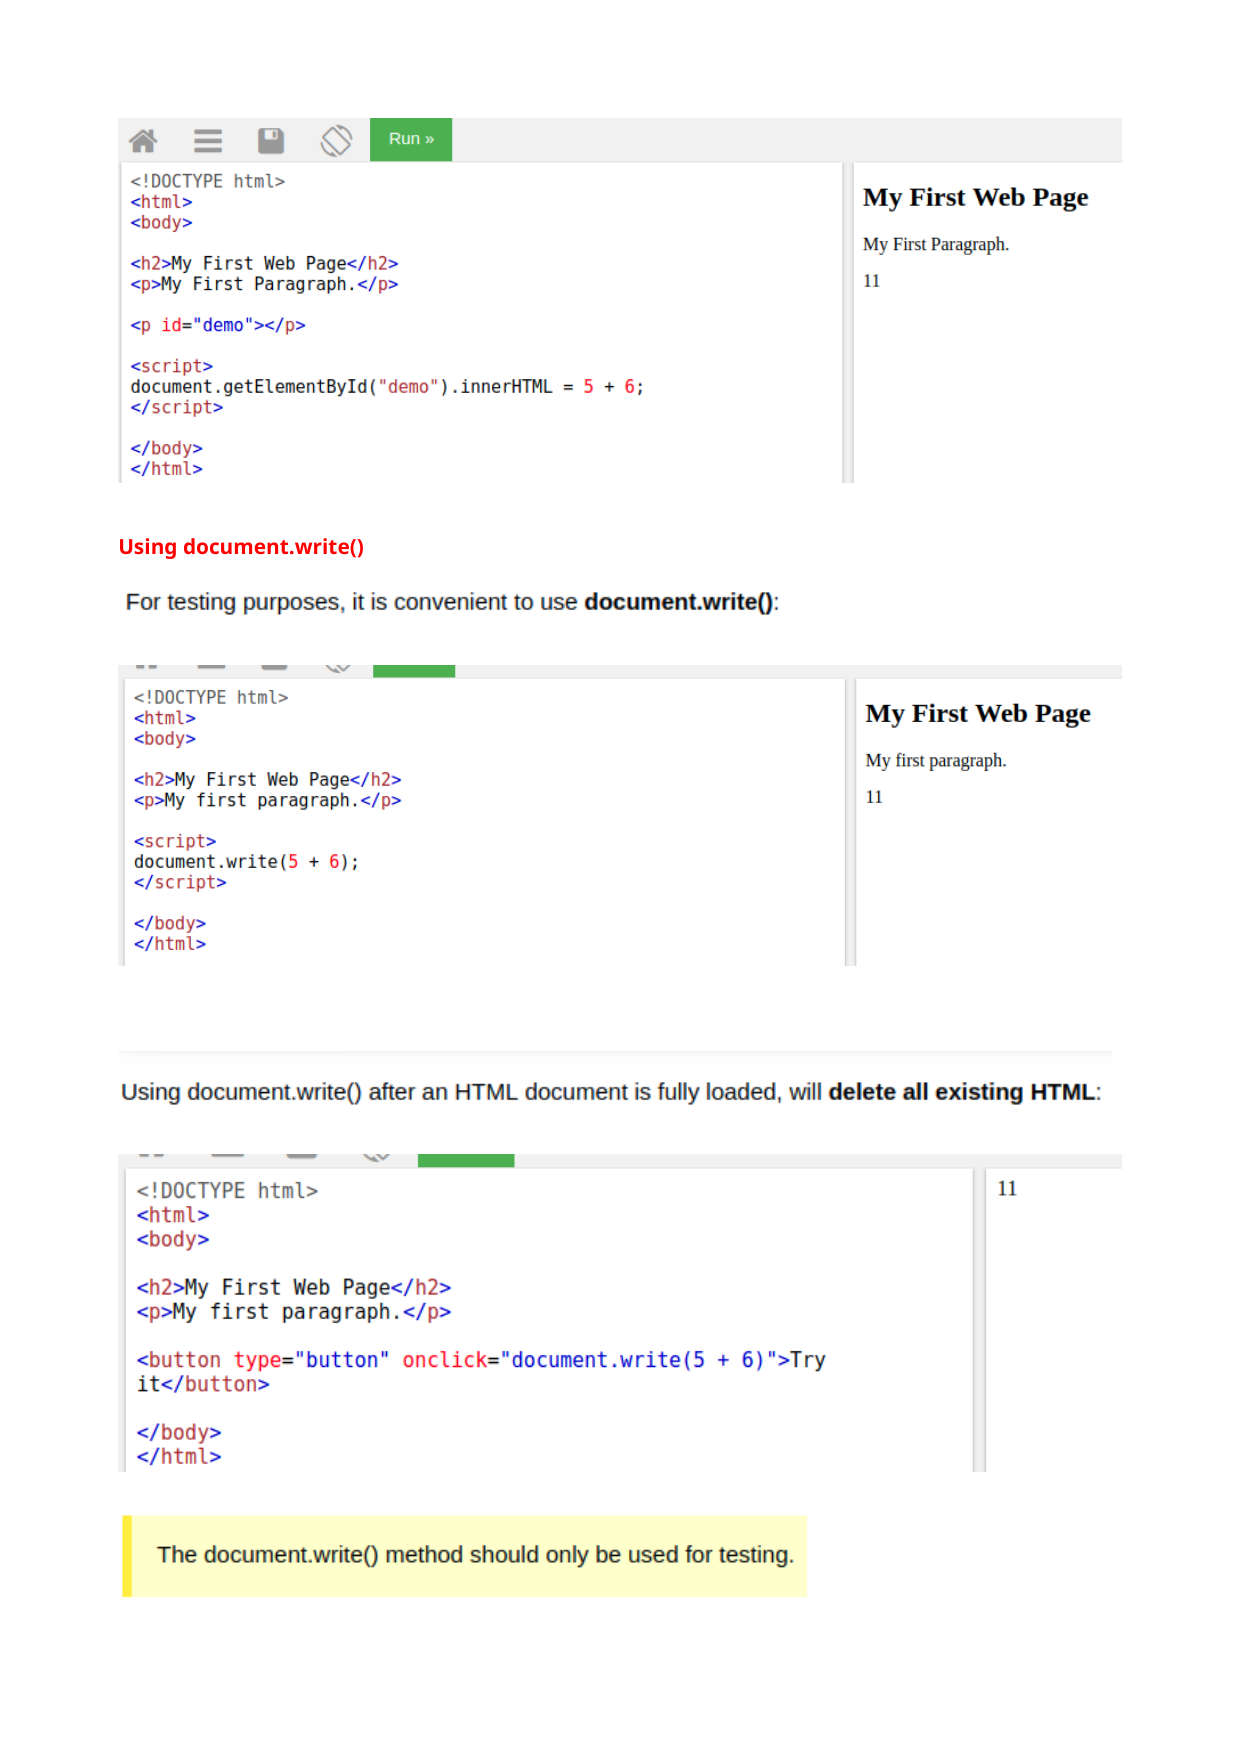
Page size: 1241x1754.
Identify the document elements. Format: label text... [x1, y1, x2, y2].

picture [118, 665, 1123, 966]
picture [118, 1154, 1123, 1472]
picture [118, 1051, 1112, 1127]
subtitle Using document.write() [118, 532, 1122, 560]
picture [118, 118, 1123, 483]
picture [118, 1500, 808, 1613]
picture [118, 572, 801, 637]
